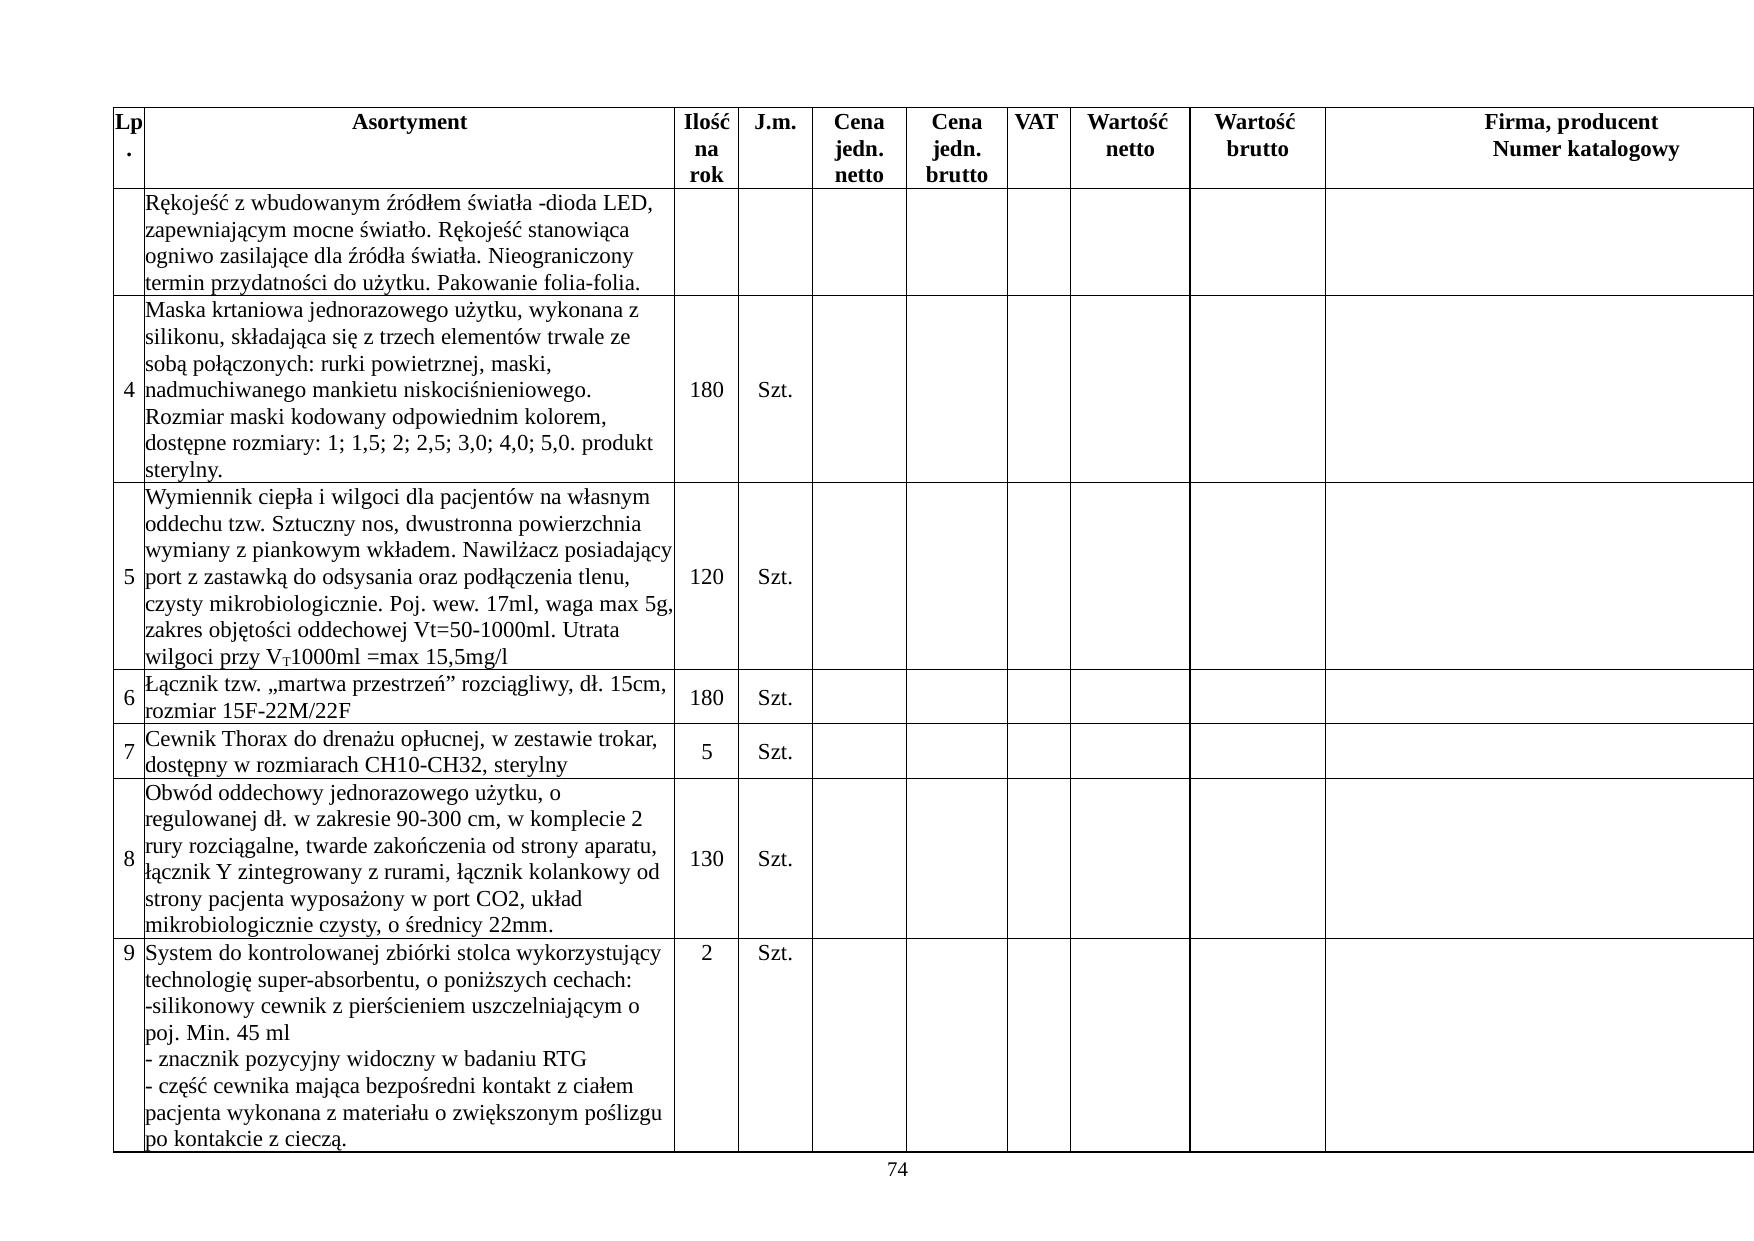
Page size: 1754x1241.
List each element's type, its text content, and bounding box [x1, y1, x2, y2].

table_header Wartość netto [1071, 108, 1189, 188]
table_cell [813, 296, 906, 482]
table_cell Rękojeść z wbudowanym źródłem światła -dioda LED, zapewniającym mocne światło. Rękojeść stanowiąca ogniwo zasilające dla źródła światła. Nieograniczony termin przydatności do użytku. Pakowanie folia-folia. [145, 189, 674, 295]
table_cell [1071, 296, 1189, 482]
table_header Ilość na rok [675, 108, 738, 188]
table_cell [1191, 939, 1325, 1151]
table_cell [1191, 296, 1325, 482]
table_cell Szt. [739, 296, 812, 482]
table_cell [907, 189, 1007, 295]
table_cell [1326, 296, 1753, 482]
table_cell [1008, 939, 1070, 1151]
table_header Cena jedn. brutto [907, 108, 1007, 188]
table_cell [114, 189, 144, 295]
table_cell [1008, 296, 1070, 482]
table_cell [1008, 779, 1070, 938]
table_cell [1326, 939, 1753, 1151]
table_header Asortyment [145, 108, 674, 188]
table_cell Szt. [739, 483, 812, 669]
table_cell 2 [675, 939, 738, 1151]
table_cell [1071, 189, 1189, 295]
table_cell [675, 189, 738, 295]
table_cell [1008, 670, 1070, 723]
table_cell [1191, 189, 1325, 295]
table_cell 4 [114, 296, 144, 482]
table_cell Łącznik tzw. „martwa przestrzeń” rozciągliwy, dł. 15cm, rozmiar 15F-22M/22F [145, 670, 674, 723]
table_cell Szt. [739, 939, 812, 1151]
table_header Wartość brutto [1191, 108, 1325, 188]
table_cell [739, 189, 812, 295]
table_cell Obwód oddechowy jednorazowego użytku, o regulowanej dł. w zakresie 90-300 cm, w komplecie 2 rury rozciągalne, twarde zakończenia od strony aparatu, łącznik Y zintegrowany z rurami, łącznik kolankowy od strony pacjenta wyposażony w port CO2, układ mikrobiologicznie czysty, o średnicy 22mm. [145, 779, 674, 938]
table_cell Szt. [739, 670, 812, 723]
table_cell [1071, 779, 1189, 938]
table_cell [907, 296, 1007, 482]
table_header J.m. [739, 108, 812, 188]
table_cell 130 [675, 779, 738, 938]
table_cell [813, 724, 906, 777]
table_cell [907, 670, 1007, 723]
table_header VAT [1008, 108, 1070, 188]
table_cell [1008, 724, 1070, 777]
table_cell 9 [114, 939, 144, 1151]
table_cell 6 [114, 670, 144, 723]
table_cell [813, 939, 906, 1151]
table_cell [1191, 779, 1325, 938]
table_cell [1071, 670, 1189, 723]
table_cell [813, 189, 906, 295]
table_cell 7 [114, 724, 144, 777]
table_cell Wymiennik ciepła i wilgoci dla pacjentów na własnym oddechu tzw. Sztuczny nos, dwustronna powierzchnia wymiany z piankowym wkładem. Nawilżacz posiadający port z zastawką do odsysania oraz podłączenia tlenu, czysty mikrobiologicznie. Poj. wew. 17ml, waga max 5g, zakres objętości oddechowej Vt=50-1000ml. Utrata wilgoci przy VT1000ml =max 15,5mg/l [145, 483, 674, 669]
table_cell [1071, 483, 1189, 669]
table_cell 180 [675, 670, 738, 723]
table_cell [907, 939, 1007, 1151]
table_cell [1326, 483, 1753, 669]
table_cell [1071, 724, 1189, 777]
table_cell [1326, 670, 1753, 723]
table_cell 8 [114, 779, 144, 938]
table_header Firma, producent Numer katalogowy [1326, 108, 1753, 188]
table_cell 5 [675, 724, 738, 777]
table_cell Cewnik Thorax do drenażu opłucnej, w zestawie trokar, dostępny w rozmiarach CH10-CH32, sterylny [145, 724, 674, 777]
table_cell [813, 483, 906, 669]
table_cell [1191, 670, 1325, 723]
table_header Cena jedn. netto [813, 108, 906, 188]
table_cell System do kontrolowanej zbiórki stolca wykorzystujący technologię super-absorbentu, o poniższych cechach: -silikonowy cewnik z pierścieniem uszczelniającym o poj. Min. 45 ml - znacznik pozycyjny widoczny w badaniu RTG - część cewnika mająca bezpośredni kontakt z ciałem pacjenta wykonana z materiału o zwiększonym poślizgu po kontakcie z cieczą. [145, 939, 674, 1151]
table_cell [813, 670, 906, 723]
table_cell [1326, 189, 1753, 295]
table_header Lp. [114, 108, 144, 188]
table_cell 5 [114, 483, 144, 669]
table_cell [907, 483, 1007, 669]
table_cell [813, 779, 906, 938]
table_cell [1008, 189, 1070, 295]
table_cell [907, 779, 1007, 938]
table_cell [1326, 779, 1753, 938]
table_cell Maska krtaniowa jednorazowego użytku, wykonana z silikonu, składająca się z trzech elementów trwale ze sobą połączonych: rurki powietrznej, maski, nadmuchiwanego mankietu niskociśnieniowego. Rozmiar maski kodowany odpowiednim kolorem, dostępne rozmiary: 1; 1,5; 2; 2,5; 3,0; 4,0; 5,0. produkt sterylny. [145, 296, 674, 482]
table_cell [1326, 724, 1753, 777]
table_cell [1191, 483, 1325, 669]
table_cell [1008, 483, 1070, 669]
table_cell 180 [675, 296, 738, 482]
table_cell 120 [675, 483, 738, 669]
table_cell Szt. [739, 724, 812, 777]
table_cell Szt. [739, 779, 812, 938]
table_cell [907, 724, 1007, 777]
table_cell [1191, 724, 1325, 777]
table_cell [1071, 939, 1189, 1151]
